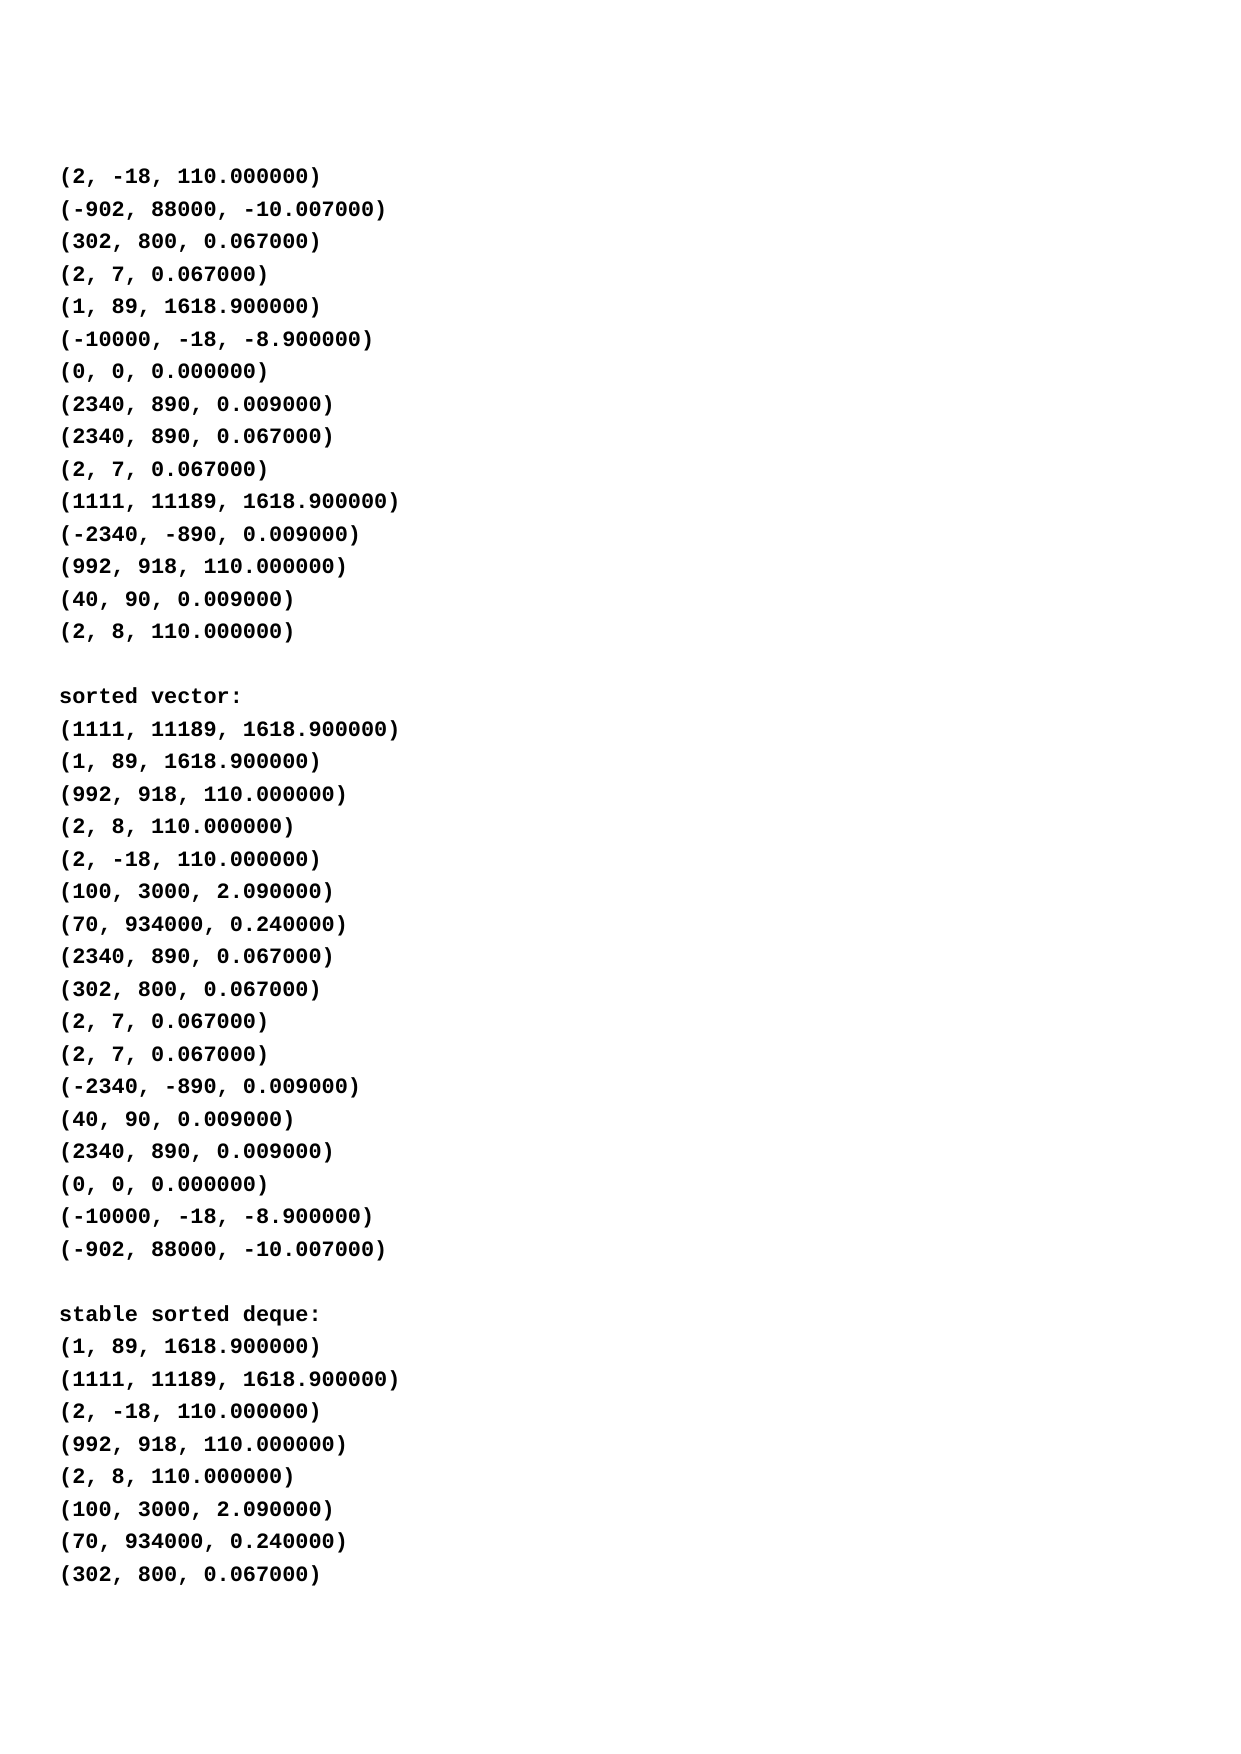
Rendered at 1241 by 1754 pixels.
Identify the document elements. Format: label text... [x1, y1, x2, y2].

text (2340, 890, 0.009000) [59, 1137, 1181, 1169]
text (0, 0, 0.000000) [59, 1169, 1181, 1202]
text (-2340, -890, 0.009000) [59, 1072, 1181, 1104]
text (40, 90, 0.009000) [59, 584, 1181, 617]
text (2, -18, 110.000000) [59, 844, 1181, 877]
text (-2340, -890, 0.009000) [59, 519, 1181, 552]
text (302, 800, 0.067000) [59, 1559, 1181, 1592]
text (2, 7, 0.067000) [59, 454, 1181, 487]
text (2340, 890, 0.009000) [59, 389, 1181, 422]
text (-902, 88000, -10.007000) [59, 194, 1181, 227]
text (1, 89, 1618.900000) [59, 1332, 1181, 1364]
text (-10000, -18, -8.900000) [59, 324, 1181, 357]
text stable sorted deque: [59, 1299, 1181, 1332]
text (992, 918, 110.000000) [59, 779, 1181, 812]
text (2, 7, 0.067000) [59, 1039, 1181, 1072]
text (2340, 890, 0.067000) [59, 942, 1181, 974]
text (302, 800, 0.067000) [59, 227, 1181, 259]
text (1111, 11189, 1618.900000) [59, 487, 1181, 519]
text (2, 7, 0.067000) [59, 1007, 1181, 1039]
text (1, 89, 1618.900000) [59, 292, 1181, 324]
text (1, 89, 1618.900000) [59, 747, 1181, 779]
text (992, 918, 110.000000) [59, 1429, 1181, 1462]
text (2, 8, 110.000000) [59, 617, 1181, 649]
text (100, 3000, 2.090000) [59, 877, 1181, 909]
text (2, 7, 0.067000) [59, 259, 1181, 292]
text (40, 90, 0.009000) [59, 1104, 1181, 1137]
text (302, 800, 0.067000) [59, 974, 1181, 1007]
text (70, 934000, 0.240000) [59, 909, 1181, 942]
text (2, -18, 110.000000) [59, 1397, 1181, 1429]
text (2, -18, 110.000000) [59, 162, 1181, 194]
text (2, 8, 110.000000) [59, 1462, 1181, 1494]
text sorted vector: [59, 682, 1181, 714]
text (992, 918, 110.000000) [59, 552, 1181, 584]
text (1111, 11189, 1618.900000) [59, 1364, 1181, 1397]
text (100, 3000, 2.090000) [59, 1494, 1181, 1527]
text (0, 0, 0.000000) [59, 357, 1181, 389]
text (-10000, -18, -8.900000) [59, 1202, 1181, 1234]
text (2, 8, 110.000000) [59, 812, 1181, 844]
text (70, 934000, 0.240000) [59, 1527, 1181, 1559]
text (2340, 890, 0.067000) [59, 422, 1181, 454]
text (-902, 88000, -10.007000) [59, 1234, 1181, 1267]
text (1111, 11189, 1618.900000) [59, 714, 1181, 747]
